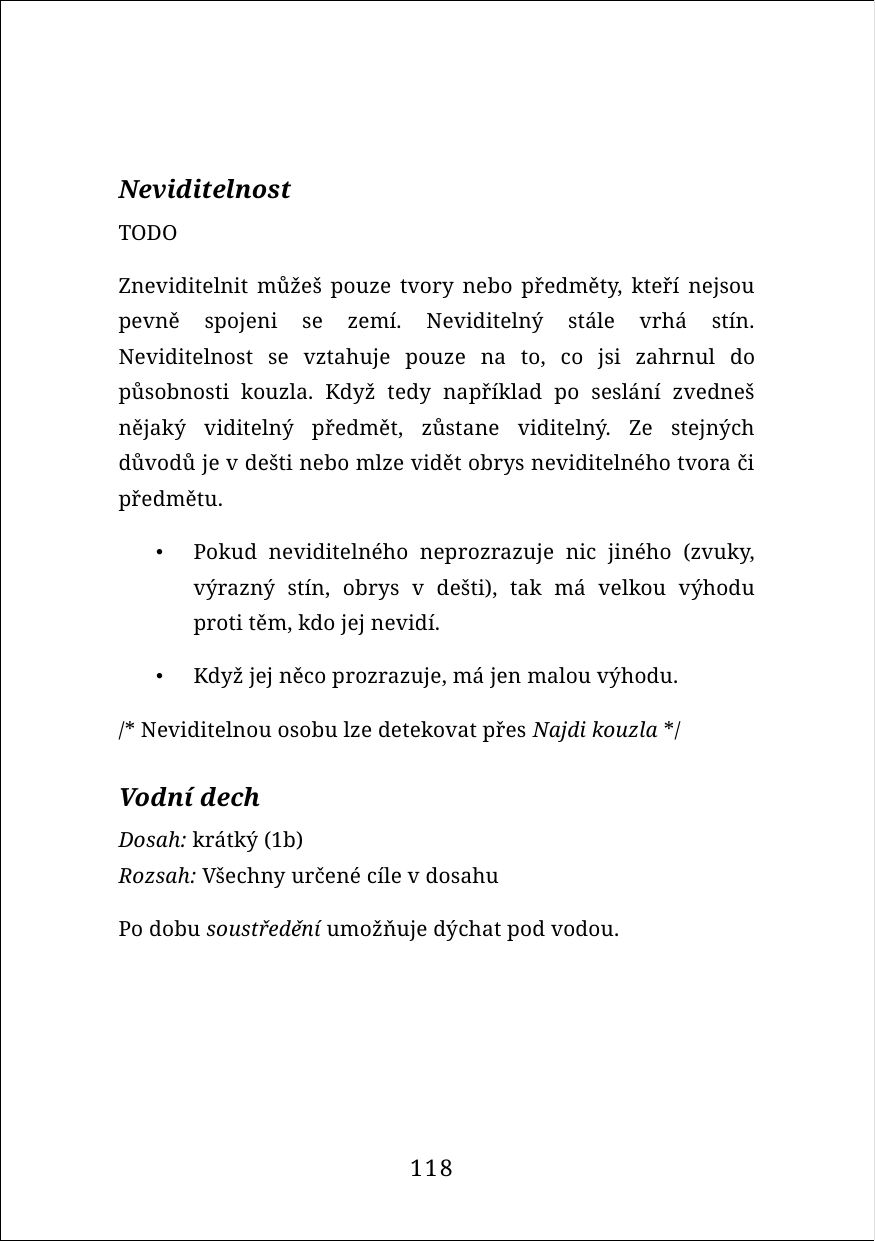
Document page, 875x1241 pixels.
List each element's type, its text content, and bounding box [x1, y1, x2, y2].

list Když jej něco prozrazuje, má jen malou výhodu. [156, 661, 756, 690]
text Po dobu soustředění umožňuje dýchat pod vodou. [118, 914, 756, 943]
subtitle Neviditelnost [118, 172, 756, 206]
list Pokud neviditelného neprozrazuje nic jiného (zvuky, výrazný stín, obrys v dešti), tak má velkou výhodu proti těm, kdo jej nevidí. [156, 537, 756, 637]
text TODO [118, 218, 756, 246]
text Zneviditelnit můžeš pouze tvory nebo předměty, kteří nejsou pevně spojeni se zemí. Neviditelný stále vrhá stín. Neviditelnost se vztahuje pouze na to, co jsi zahrnul do působnosti kouzla. Když tedy například po seslání zvedneš nějaký viditelný předmět, zůstane viditelný. Ze stejných důvodů je v dešti nebo mlze vidět obrys neviditelného tvora či předmětu. [118, 271, 756, 512]
text Dosah: krátký (1b) Rozsah: Všechny určené cíle v dosahu [118, 826, 756, 889]
subtitle Vodní dech [118, 780, 756, 814]
text /* Neviditelnou osobu lze detekovat přes Najdi kouzla */ [118, 715, 756, 743]
